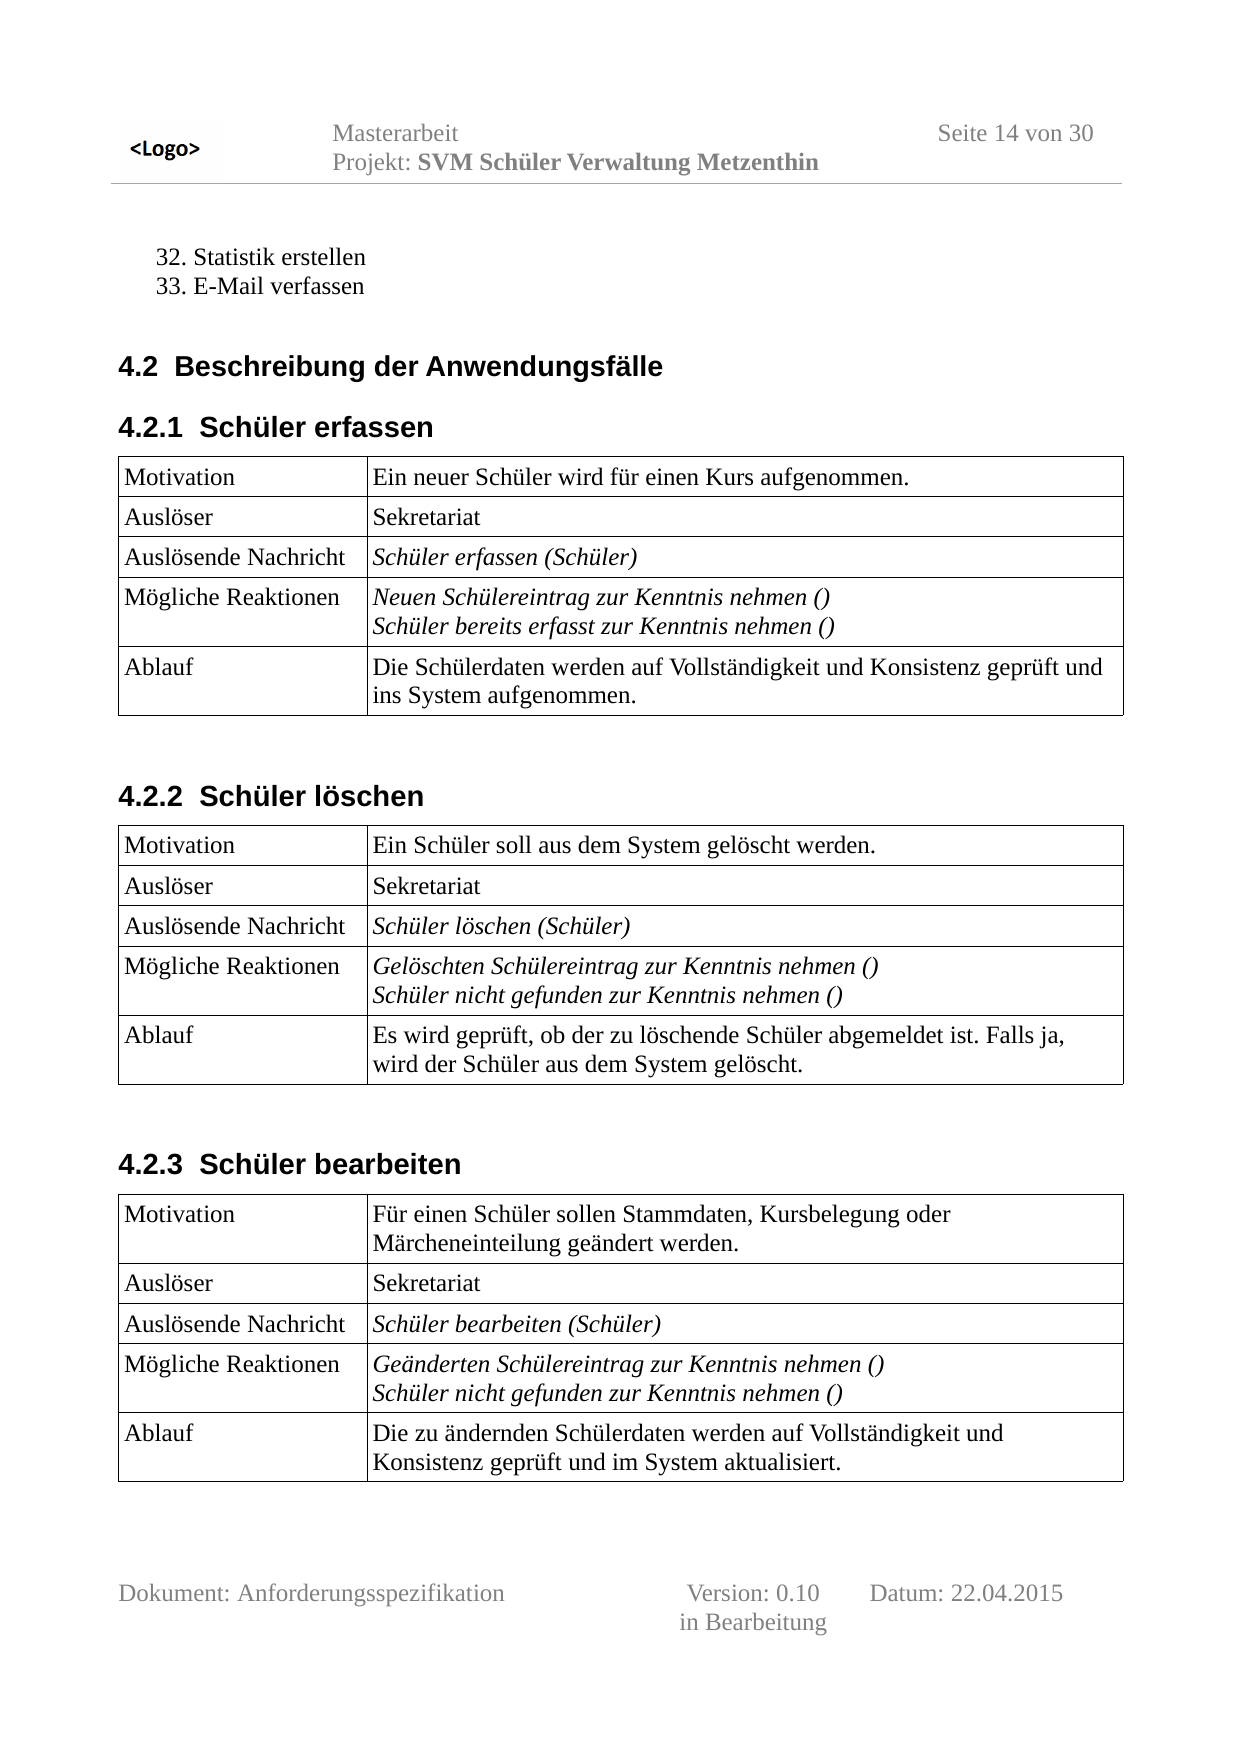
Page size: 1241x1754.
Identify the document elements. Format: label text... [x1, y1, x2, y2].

table_cell Mögliche Reaktionen [119, 947, 367, 1014]
table_cell Gelöschten Schülereintrag zur Kenntnis nehmen () Schüler nicht gefunden zur Kenntnis nehmen () [368, 947, 1123, 1014]
table_cell Ablauf [119, 1016, 367, 1084]
table_cell Ablauf [119, 647, 367, 715]
table_cell Die Schülerdaten werden auf Vollständigkeit und Konsistenz geprüft und ins System aufgenommen. [368, 647, 1123, 715]
table_cell Geänderten Schülereintrag zur Kenntnis nehmen () Schüler nicht gefunden zur Kenntnis nehmen () [368, 1344, 1123, 1412]
subtitle Schüler erfassen [118, 410, 1122, 443]
table_cell Mögliche Reaktionen [119, 578, 367, 646]
table_cell Schüler erfassen (Schüler) [368, 537, 1123, 577]
table_header Motivation [119, 1195, 367, 1262]
table_cell Schüler bearbeiten (Schüler) [368, 1304, 1123, 1343]
table_cell Neuen Schülereintrag zur Kenntnis nehmen () Schüler bereits erfasst zur Kenntnis nehmen () [368, 578, 1123, 646]
table_cell Auslöser [119, 497, 367, 536]
table_cell Sekretariat [368, 866, 1123, 905]
table_header Motivation [119, 826, 367, 865]
table_cell Sekretariat [368, 497, 1123, 536]
table_cell Sekretariat [368, 1264, 1123, 1303]
picture [118, 118, 224, 183]
table_cell Mögliche Reaktionen [119, 1344, 367, 1412]
subtitle Schüler bearbeiten [118, 1147, 1122, 1181]
table_cell Auslöser [119, 1264, 367, 1303]
table_cell Die zu ändernden Schülerdaten werden auf Vollständigkeit und Konsistenz geprüft und im System aktualisiert. [368, 1413, 1123, 1481]
subtitle Schüler löschen [118, 778, 1122, 812]
table_cell Auslöser [119, 866, 367, 905]
table_header Für einen Schüler sollen Stammdaten, Kursbelegung oder Märcheneinteilung geändert werden. [368, 1195, 1123, 1262]
list E-Mail verfassen [156, 271, 1122, 300]
table_cell Es wird geprüft, ob der zu löschende Schüler abgemeldet ist. Falls ja, wird der Schüler aus dem System gelöscht. [368, 1016, 1123, 1084]
table_cell Auslösende Nachricht [119, 537, 367, 577]
table_header Ein Schüler soll aus dem System gelöscht werden. [368, 826, 1123, 865]
table_cell Auslösende Nachricht [119, 906, 367, 946]
table_header Ein neuer Schüler wird für einen Kurs aufgenommen. [368, 457, 1123, 496]
subtitle Beschreibung der Anwendungsfälle [118, 349, 1122, 383]
table_cell Auslösende Nachricht [119, 1304, 367, 1343]
table_header Motivation [119, 457, 367, 496]
table_cell Schüler löschen (Schüler) [368, 906, 1123, 946]
list Statistik erstellen [156, 242, 1122, 271]
table_cell Ablauf [119, 1413, 367, 1481]
